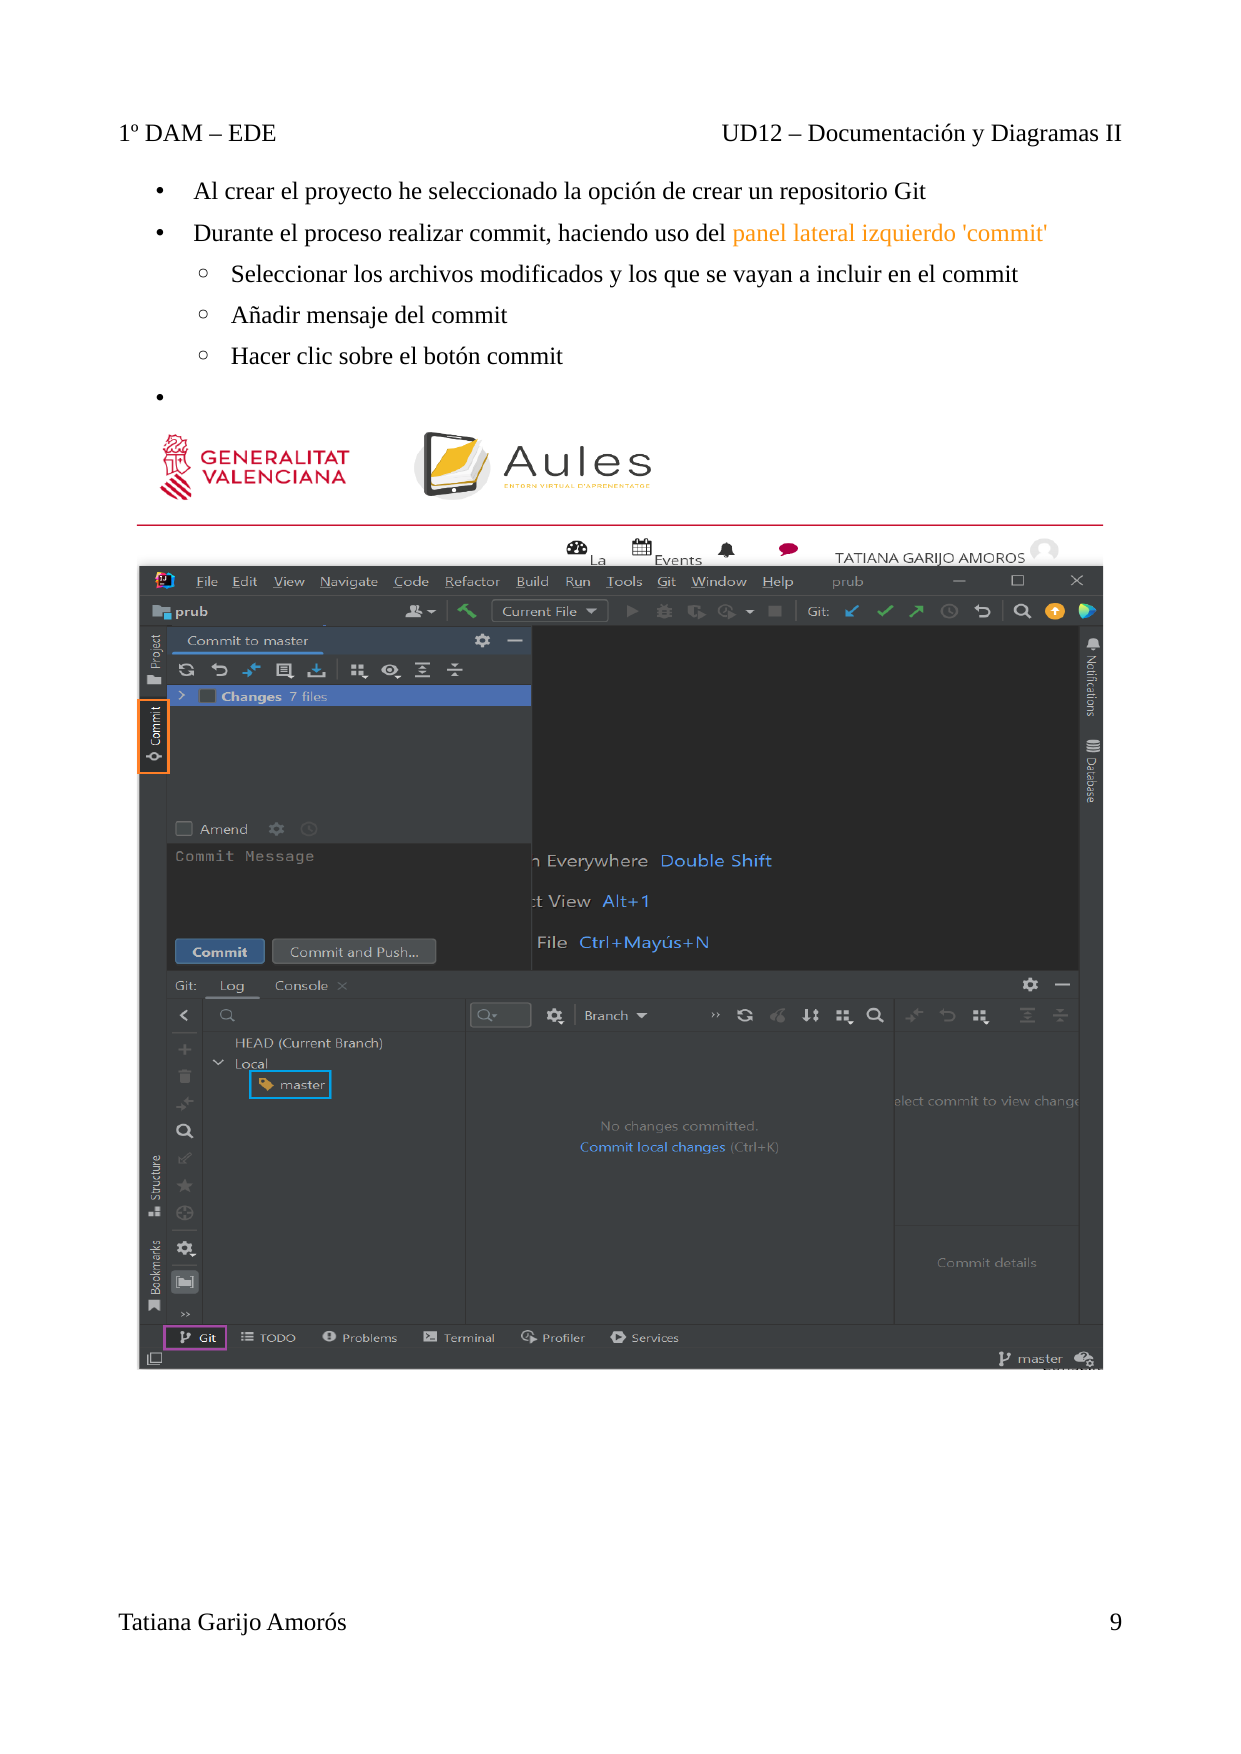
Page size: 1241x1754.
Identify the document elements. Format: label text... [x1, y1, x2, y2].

list Hacer clic sobre el botón commit [193, 341, 1122, 370]
list Durante el proceso realizar commit, haciendo uso del panel lateral izquierdo 'commit' [156, 218, 1122, 246]
list Añadir mensaje del commit [193, 300, 1122, 329]
list Seleccionar los archivos modificados y los que se vayan a incluir en el commit [193, 259, 1122, 288]
list Al crear el proyecto he seleccionado la opción de crear un repositorio Git [156, 176, 1122, 205]
